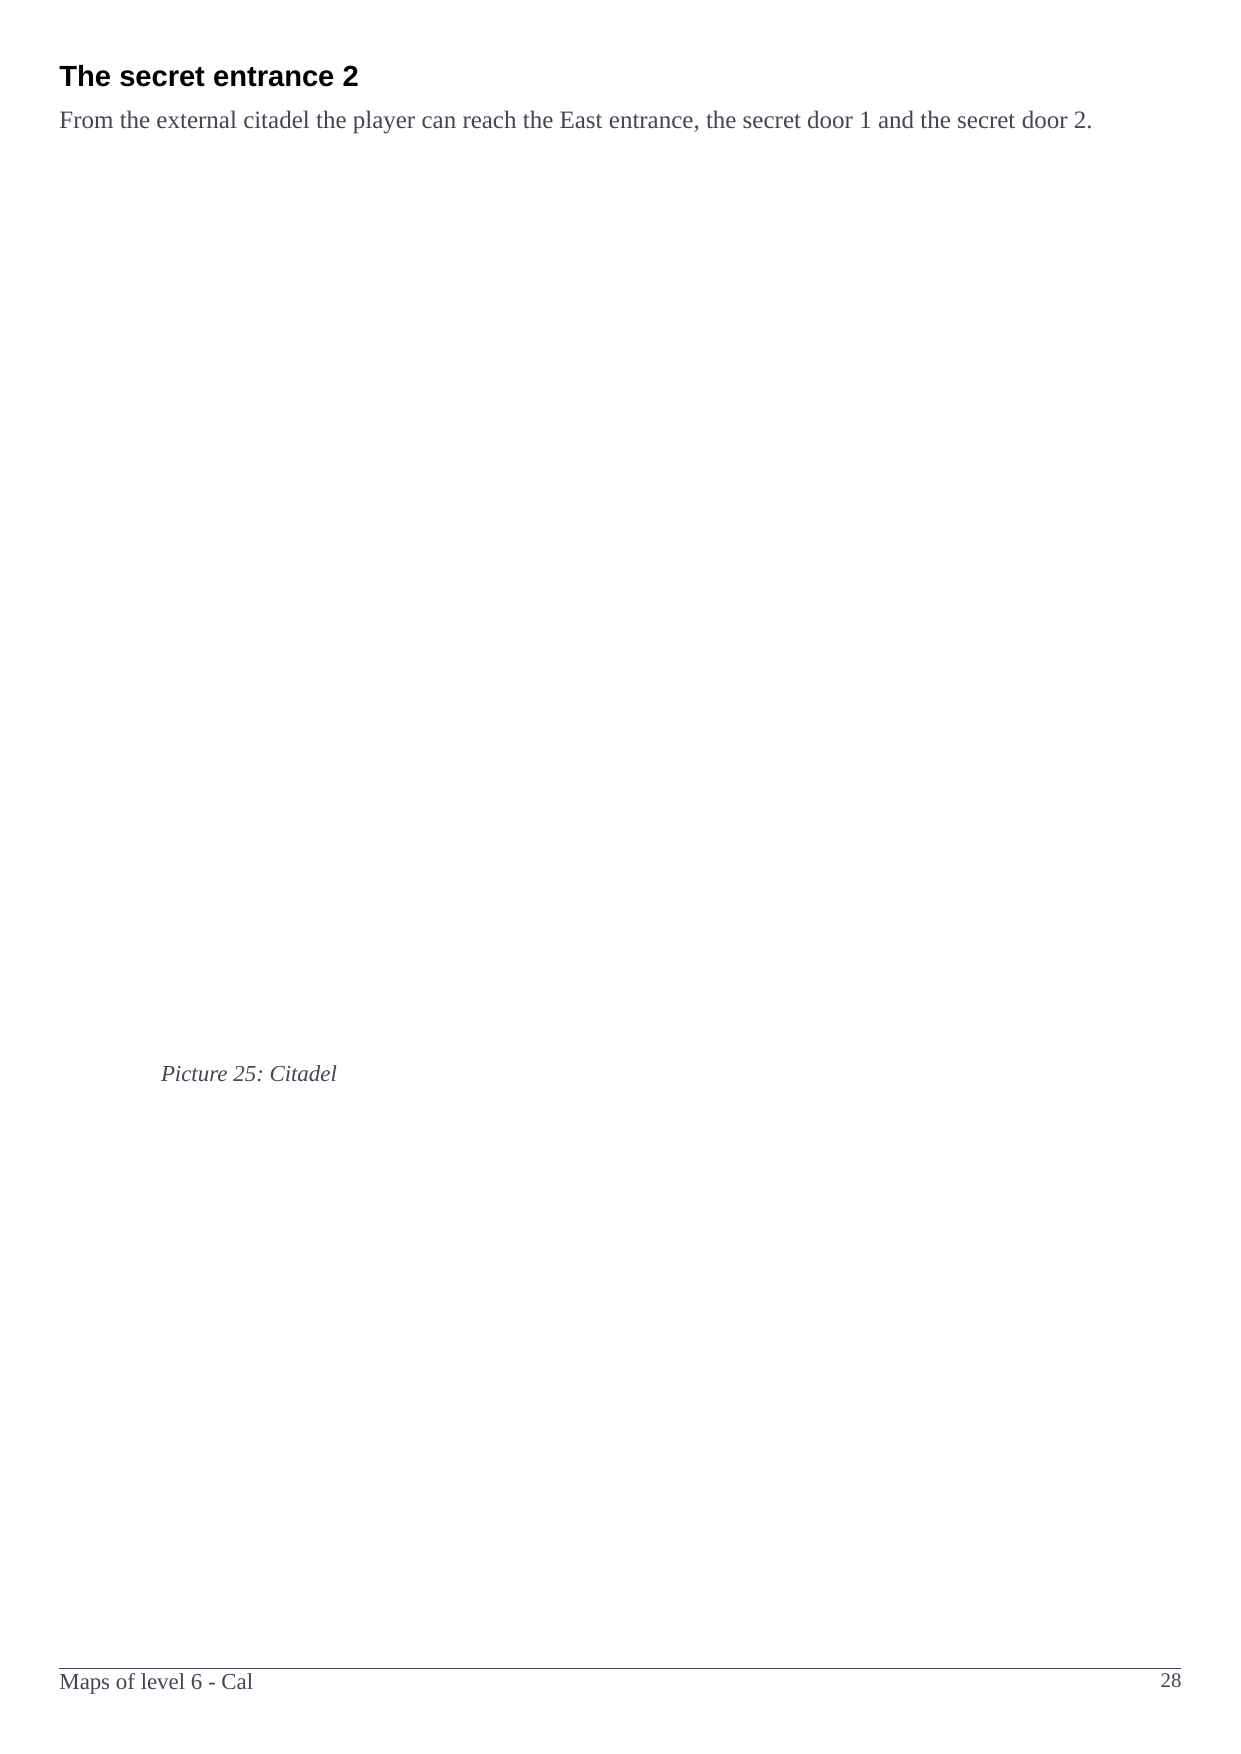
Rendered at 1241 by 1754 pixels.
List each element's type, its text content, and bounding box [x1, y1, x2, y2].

table_header From the external citadel the player can reach the East entrance, the secret door 1 and the secret door 2. [59, 105, 1181, 1093]
subtitle The secret entrance 2 [59, 59, 1181, 93]
